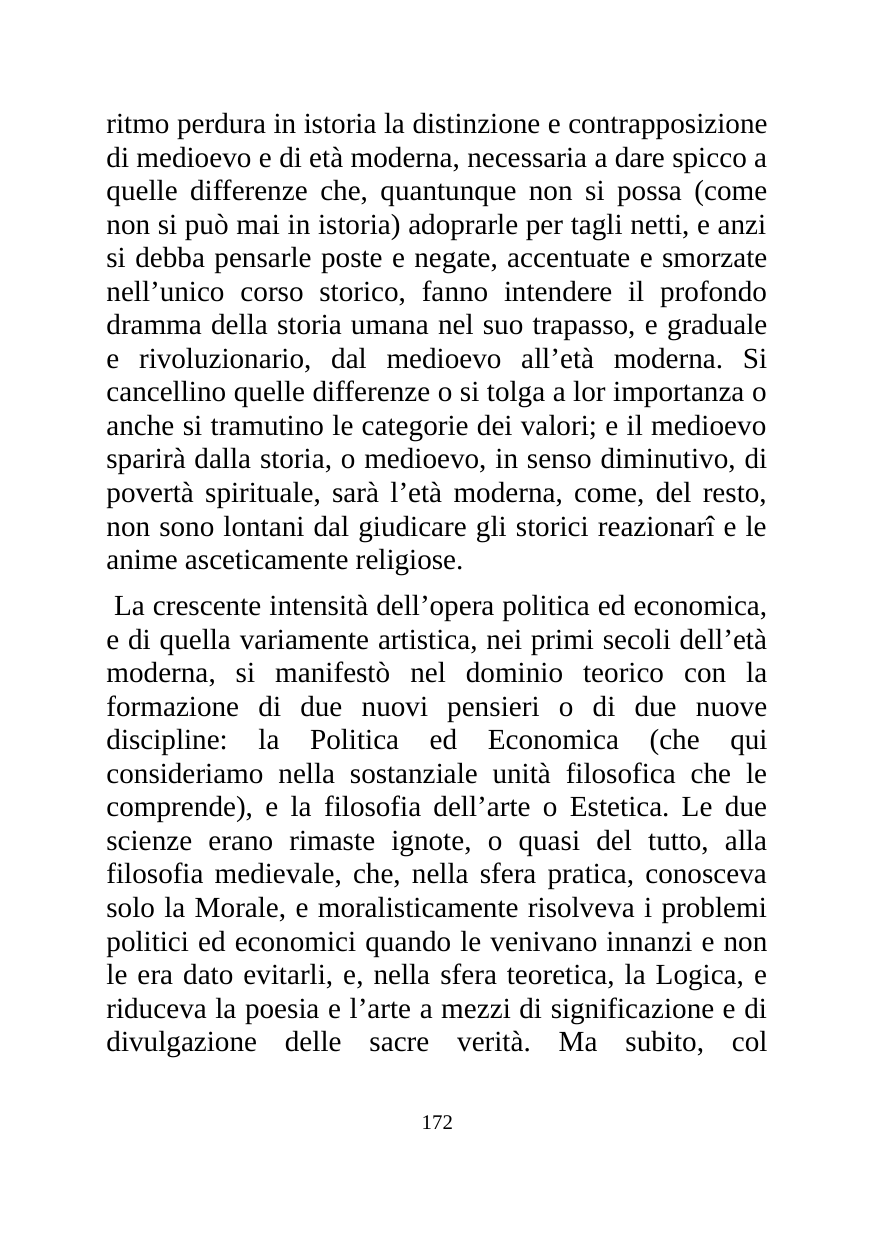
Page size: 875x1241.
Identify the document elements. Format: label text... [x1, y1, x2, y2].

text ritmo perdura in istoria la distinzione e contrapposizione di medioevo e di età moderna, necessaria a dare spicco a quelle differenze che, quantunque non si possa (come non si può mai in istoria) adoprarle per tagli netti, e anzi si debba pensarle poste e negate, accentuate e smorzate nell’unico corso storico, fanno intendere il profondo dramma della storia umana nel suo trapasso, e graduale e rivoluzionario, dal medioevo all’età moderna. Si cancellino quelle differenze o si tolga a lor importanza o anche si tramutino le categorie dei valori; e il medioevo sparirà dalla storia, o medioevo, in senso diminutivo, di povertà spirituale, sarà l’età moderna, come, del resto, non sono lontani dal giudicare gli storici reazionarî e le anime asceticamente religiose. [106, 106, 768, 576]
text La crescente intensità dell’opera politica ed economica, e di quella variamente artistica, nei primi secoli dell’età moderna, si manifestò nel dominio teorico con la formazione di due nuovi pensieri o di due nuove discipline: la Politica ed Economica (che qui consideriamo nella sostanziale unità filosofica che le comprende), e la filosofia dell’arte o Estetica. Le due scienze erano rimaste ignote, o quasi del tutto, alla filosofia medievale, che, nella sfera pratica, conosceva solo la Morale, e moralisticamente risolveva i problemi politici ed economici quando le venivano innanzi e non le era dato evitarli, e, nella sfera teoretica, la Logica, e riduceva la poesia e l’arte a mezzi di significazione e di divulgazione delle sacre verità. Ma subito, col [106, 588, 768, 1058]
